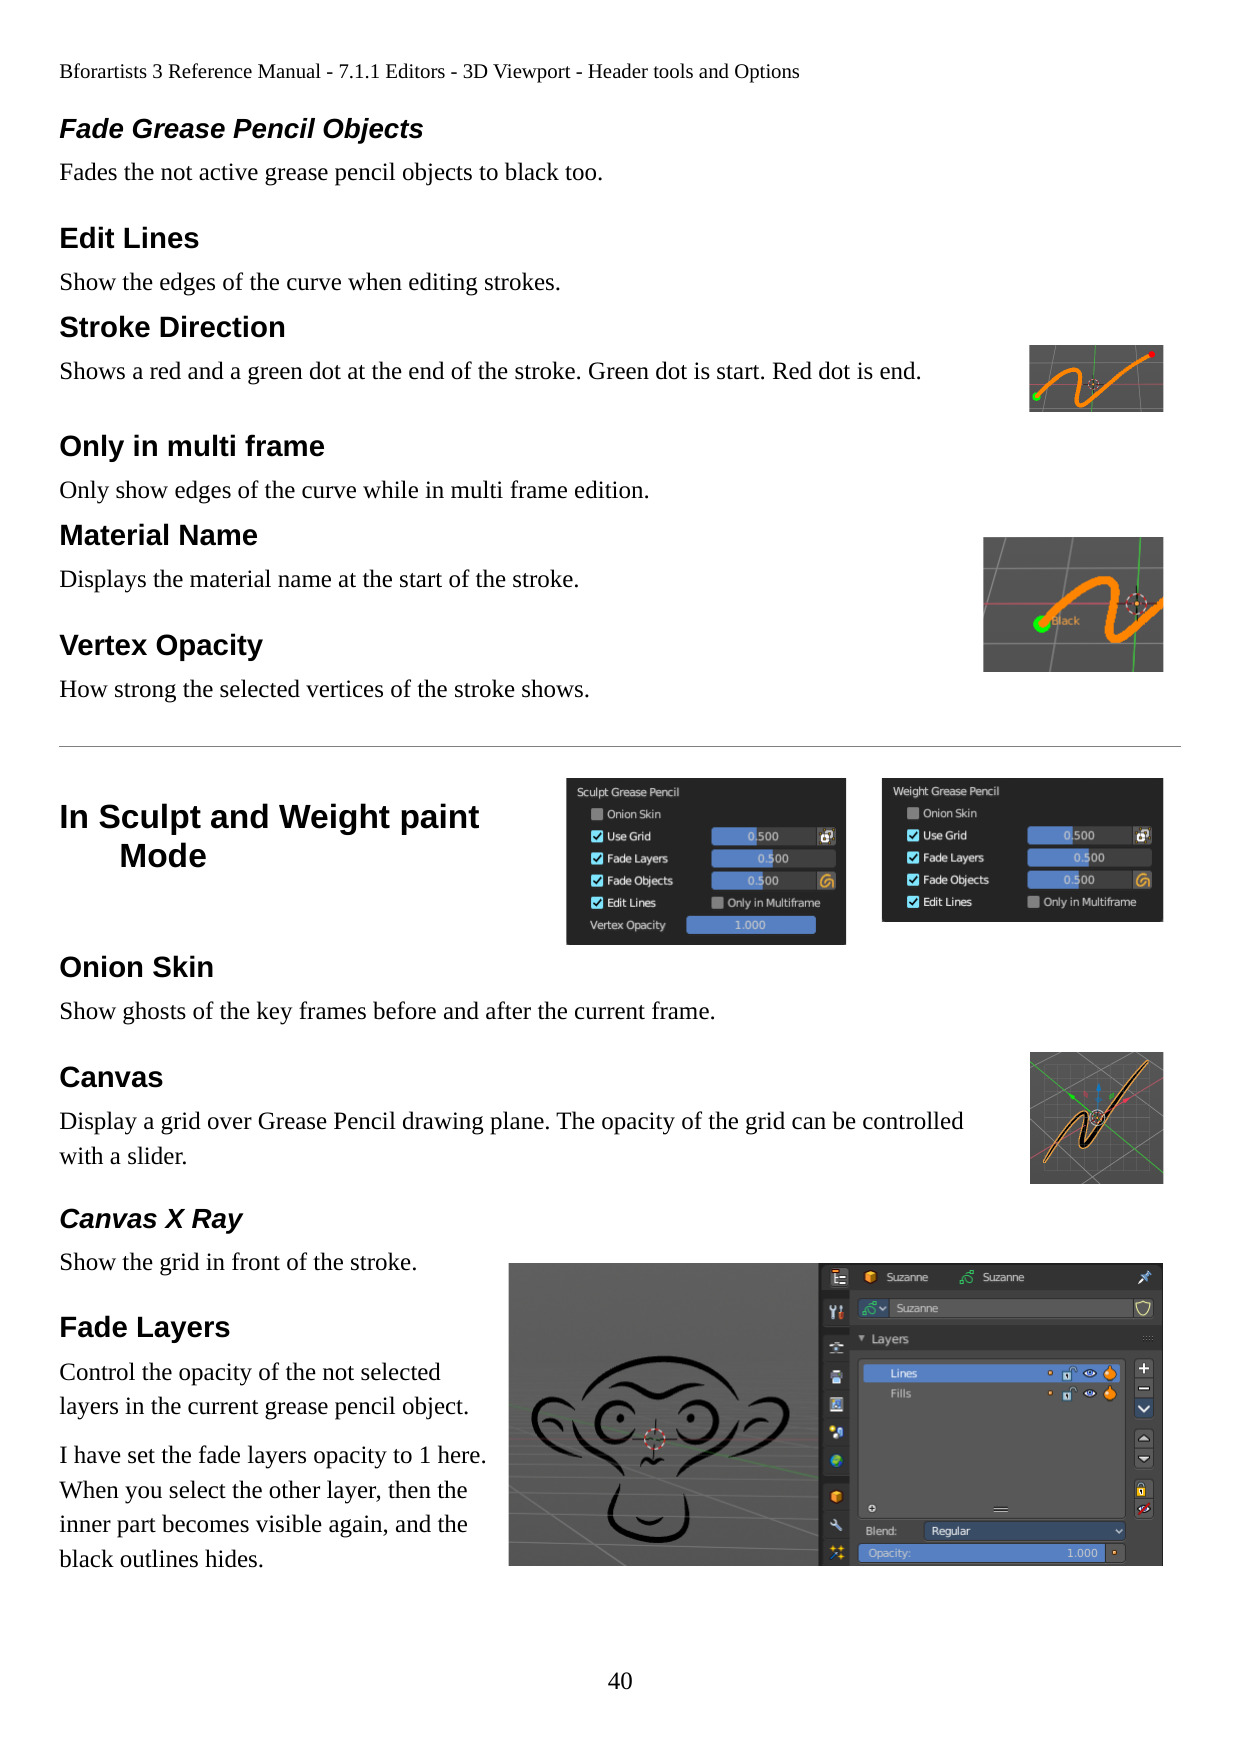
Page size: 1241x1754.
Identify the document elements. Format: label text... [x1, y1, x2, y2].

subtitle Canvas [59, 1060, 1030, 1094]
picture [1030, 1052, 1164, 1184]
subtitle Stroke Direction [59, 310, 1181, 344]
picture [508, 1263, 1164, 1566]
text Displays the material name at the start of the stroke. [59, 564, 983, 593]
text Display a grid over Grease Pencil drawing plane. The opacity of the grid can be controlled with a slider. [59, 1106, 1030, 1169]
subtitle Fade Layers [59, 1310, 508, 1344]
subtitle Vertex Opacity [59, 628, 983, 662]
text Show the grid in front of the stroke. [59, 1247, 1181, 1276]
text Show the edges of the curve when editing strokes. [59, 267, 1181, 296]
subtitle [1164, 797, 1181, 874]
subtitle Only in multi frame [59, 428, 1181, 462]
picture [881, 778, 1164, 922]
picture [983, 537, 1164, 672]
picture [566, 778, 847, 945]
subtitle [1164, 1310, 1181, 1344]
picture [1029, 345, 1164, 412]
subtitle Edit Lines [59, 221, 1181, 254]
text Only show edges of the curve while in multi frame edition. [59, 475, 1181, 503]
subtitle Material Name [59, 518, 1181, 552]
subtitle In Sculpt and Weight paint Mode [59, 797, 566, 874]
text Shows a red and a green dot at the end of the stroke. Green dot is start. Red dot is end. [59, 356, 1029, 385]
text Show ghosts of the key frames before and after the current frame. [59, 996, 1181, 1025]
subtitle [1164, 628, 1181, 662]
subtitle Fade Grease Pencil Objects [59, 113, 1181, 144]
subtitle [847, 797, 881, 874]
subtitle Onion Skin [59, 950, 1181, 984]
text I have set the fade layers opacity to 1 here. When you select the other layer, then the inner part becomes visible again, and the black outlines hides. [59, 1440, 1181, 1572]
text Control the opacity of the not selected layers in the current grease pencil object. [59, 1357, 508, 1420]
subtitle Canvas X Ray [59, 1202, 1181, 1234]
subtitle [1164, 1060, 1181, 1094]
text Fades the not active grease pencil objects to black too. [59, 157, 1181, 186]
text How strong the selected vertices of the stroke shows. [59, 674, 1181, 703]
